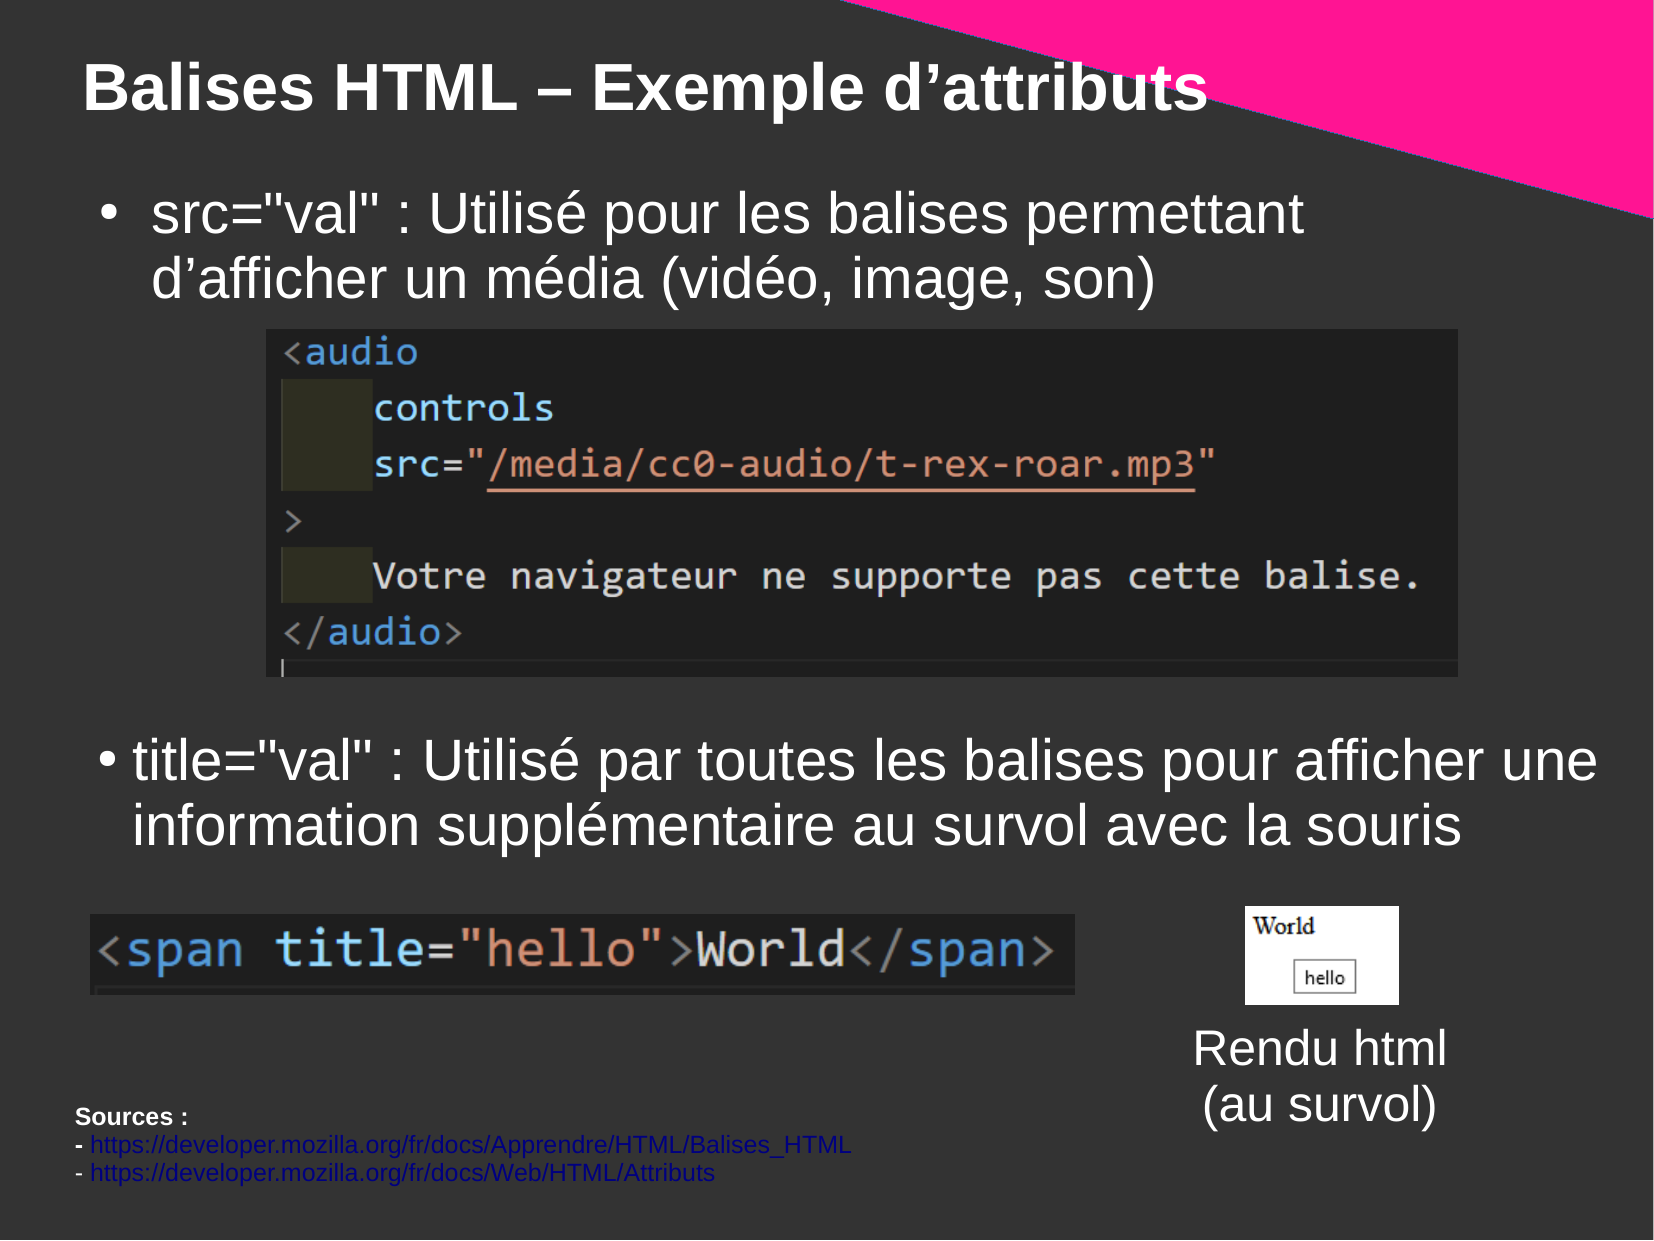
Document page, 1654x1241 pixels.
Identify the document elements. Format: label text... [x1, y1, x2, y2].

picture [1245, 906, 1399, 1006]
text_box Sources : - https://developer.mozilla.org/fr/docs/Apprendre/HTML/Balises_HTML - https://developer.mozilla.org/fr/docs/Web/HTML/Attributs [60, 1095, 1546, 1222]
picture [266, 329, 1458, 677]
list src="val" : Utilisé pour les balises permettant d’afficher un média (vidéo, image, son) [81, 180, 1546, 316]
picture [90, 914, 1075, 995]
title Rendu html (au survol) [1125, 1020, 1516, 1132]
text_box title="val" : Utilisé par toutes les balises pour afficher une information supplémentaire au survol avec la souris [82, 720, 1636, 930]
text_box [840, 0, 1654, 219]
title Balises HTML – Exemple d’attributs [82, 49, 1571, 153]
